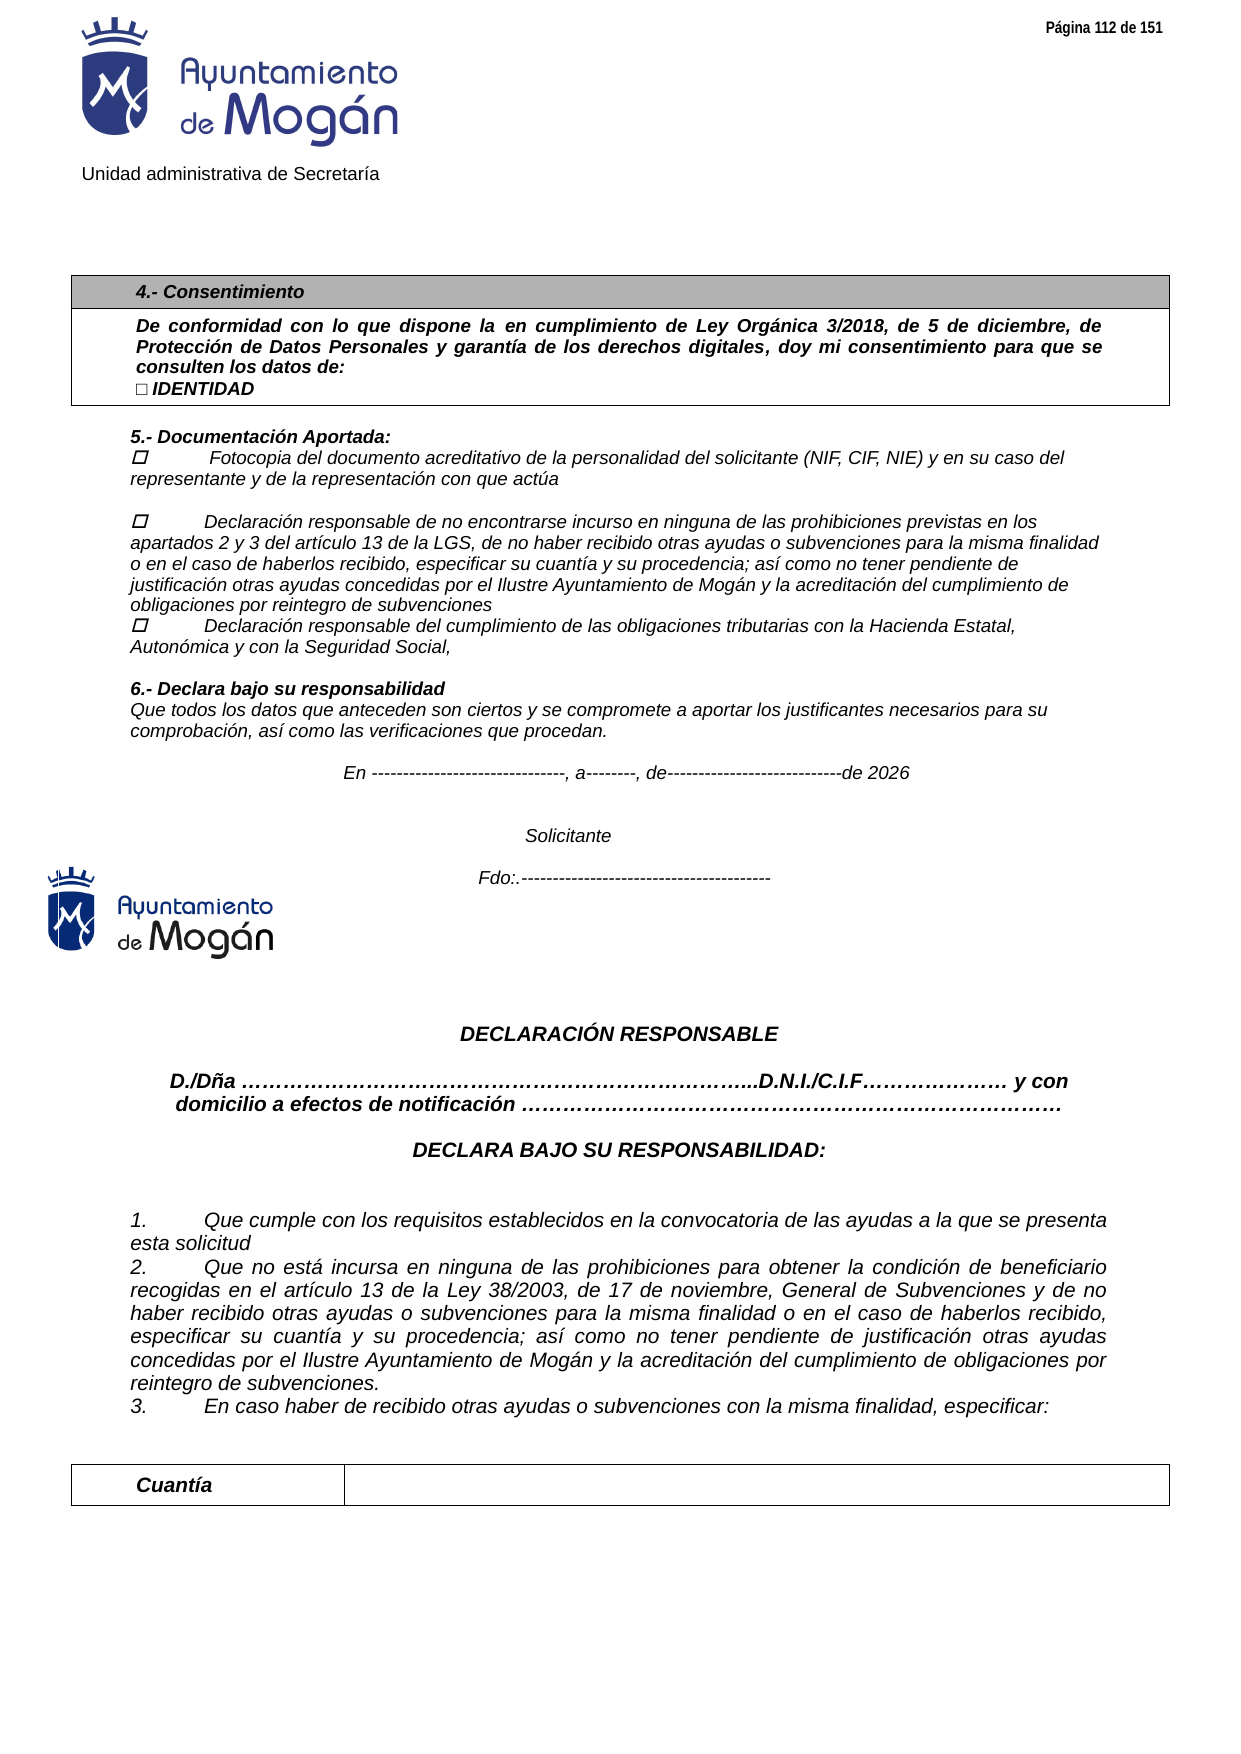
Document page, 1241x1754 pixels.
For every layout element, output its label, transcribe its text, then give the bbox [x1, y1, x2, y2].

picture [59, 845, 290, 977]
list Fotocopia del documento acreditativo de la personalidad del solicitante (NIF, CIF, NIE) y en su caso del representante y de la representación con que actúa [130, 447, 1110, 489]
picture [81, 17, 398, 153]
picture [33, 845, 58, 977]
list Declaración responsable de no encontrarse incurso en ninguna de las prohibiciones previstas en los apartados 2 y 3 del artículo 13 de la LGS, de no haber recibido otras ayudas o subvenciones para la misma finalidad o en el caso de haberlos recibido, especificar su cuantía y su procedencia; así como no tener pendiente de justificación otras ayudas concedidas por el Ilustre Ayuntamiento de Mogán y la acreditación del cumplimiento de obligaciones por reintegro de subvenciones [130, 511, 1110, 616]
text 5.- Documentación Aportada: [130, 427, 1110, 447]
text D./Dña ………………………………………………………………...D.N.I./C.I.F………………… y con domicilio a efectos de notificación …………………………………………………………………… DECLARA BAJO SU RESPONSABILIDAD: [130, 1069, 1110, 1209]
text DECLARACIÓN RESPONSABLE [130, 1023, 1110, 1046]
list En caso haber de recibido otras ayudas o subvenciones con la misma finalidad, especificar: [130, 1394, 1110, 1418]
table_header Cuantía [72, 1465, 344, 1504]
table_header [345, 1465, 1169, 1504]
text Fdo:.---------------------------------------- [290, 867, 1110, 888]
list Que no está incursa en ninguna de las prohibiciones para obtener la condición de beneficiario recogidas en el artículo 13 de la Ley 38/2003, de 17 de noviembre, General de Subvenciones y de no haber recibido otras ayudas o subvenciones para la misma finalidad o en el caso de haberlos recibido, especificar su cuantía y su procedencia; así como no tener pendiente de justificación otras ayudas concedidas por el Ilustre Ayuntamiento de Mogán y la acreditación del cumplimiento de obligaciones por reintegro de subvenciones. [130, 1255, 1110, 1394]
text Solicitante [130, 825, 1110, 846]
table_header 4.- Consentimiento [72, 276, 1169, 308]
text En -------------------------------, a--------, de----------------------------de 2026 [130, 762, 1110, 783]
table_cell De conformidad con lo que dispone la en cumplimiento de Ley Orgánica 3/2018, de 5 de diciembre, de Protección de Datos Personales y garantía de los derechos digitales, doy mi consentimiento para que se consulten los datos de: □ IDENTIDAD [72, 309, 1169, 404]
list Que cumple con los requisitos establecidos en la convocatoria de las ayudas a la que se presenta esta solicitud [130, 1209, 1110, 1255]
text 6.- Declara bajo su responsabilidad [130, 679, 1110, 700]
list Declaración responsable del cumplimiento de las obligaciones tributarias con la Hacienda Estatal, Autonómica y con la Seguridad Social, [130, 616, 1110, 658]
text Que todos los datos que anteceden son ciertos y se compromete a aportar los justificantes necesarios para su comprobación, así como las verificaciones que procedan. [130, 700, 1110, 742]
